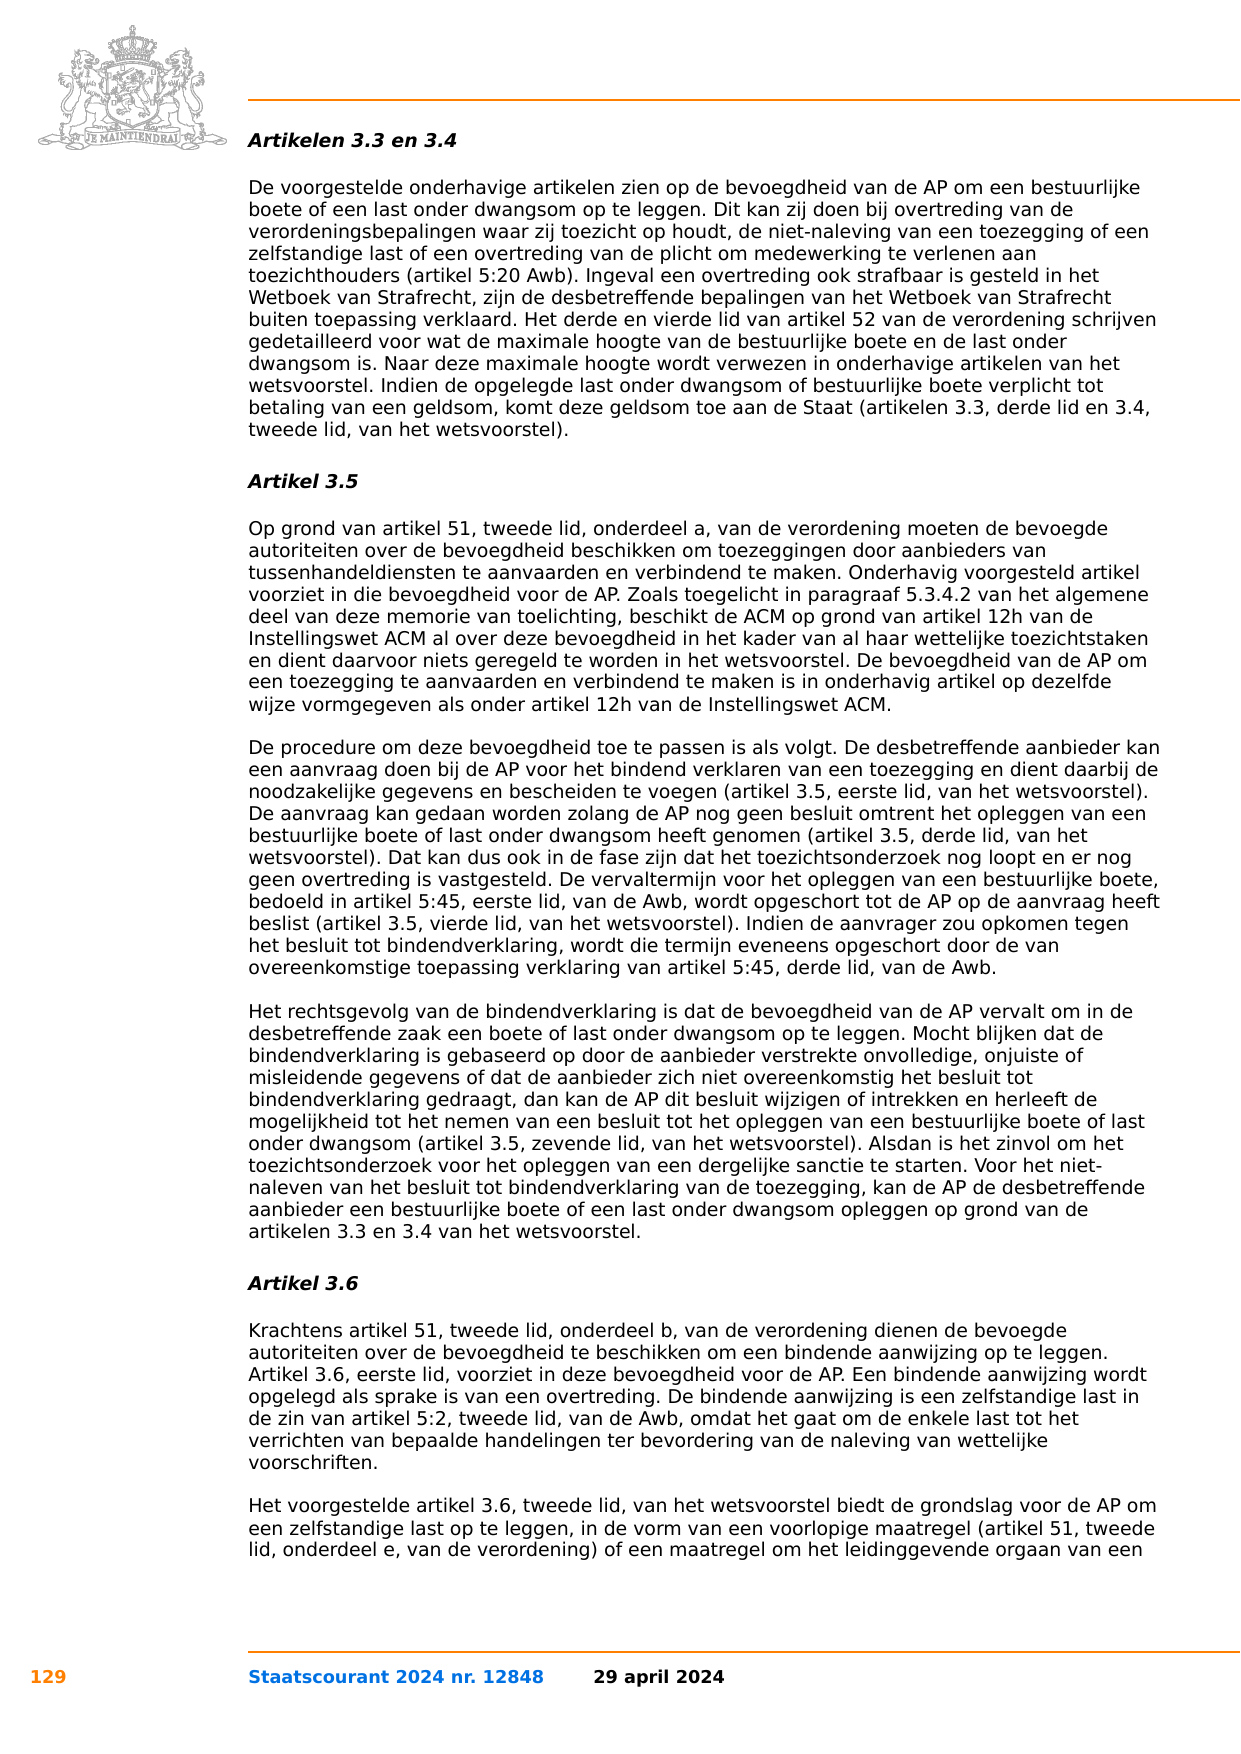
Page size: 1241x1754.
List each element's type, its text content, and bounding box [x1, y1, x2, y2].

subtitle Artikel 3.5 [248, 471, 1163, 493]
subtitle Artikelen 3.3 en 3.4 [248, 130, 1163, 152]
text De procedure om deze bevoegdheid toe te passen is als volgt. De desbetreffende aanbieder kan een aanvraag doen bij de AP voor het bindend verklaren van een toezegging en dient daarbij de noodzakelijke gegevens en bescheiden te voegen (artikel 3.5, eerste lid, van het wetsvoorstel). De aanvraag kan gedaan worden zolang de AP nog geen besluit omtrent het opleggen van een bestuurlijke boete of last onder dwangsom heeft genomen (artikel 3.5, derde lid, van het wetsvoorstel). Dat kan dus ook in de fase zijn dat het toezichtsonderzoek nog loopt en er nog geen overtreding is vastgesteld. De vervaltermijn voor het opleggen van een bestuurlijke boete, bedoeld in artikel 5:45, eerste lid, van de Awb, wordt opgeschort tot de AP op de aanvraag heeft beslist (artikel 3.5, vierde lid, van het wetsvoorstel). Indien de aanvrager zou opkomen tegen het besluit tot bindendverklaring, wordt die termijn eveneens opgeschort door de van overeenkomstige toepassing verklaring van artikel 5:45, derde lid, van de Awb. [248, 737, 1163, 979]
text Het rechtsgevolg van de bindendverklaring is dat de bevoegdheid van de AP vervalt om in de desbetreffende zaak een boete of last onder dwangsom op te leggen. Mocht blijken dat de bindendverklaring is gebaseerd op door de aanbieder verstrekte onvolledige, onjuiste of misleidende gegevens of dat de aanbieder zich niet overeenkomstig het besluit tot bindendverklaring gedraagt, dan kan de AP dit besluit wijzigen of intrekken en herleeft de mogelijkheid tot het nemen van een besluit tot het opleggen van een bestuurlijke boete of last onder dwangsom (artikel 3.5, zevende lid, van het wetsvoorstel). Alsdan is het zinvol om het toezichtsonderzoek voor het opleggen van een dergelijke sanctie te starten. Voor het niet-naleven van het besluit tot bindendverklaring van de toezegging, kan de AP de desbetreffende aanbieder een bestuurlijke boete of een last onder dwangsom opleggen op grond van de artikelen 3.3 en 3.4 van het wetsvoorstel. [248, 1001, 1163, 1243]
picture [38, 25, 227, 150]
text Krachtens artikel 51, tweede lid, onderdeel b, van de verordening dienen de bevoegde autoriteiten over de bevoegdheid te beschikken om een bindende aanwijzing op te leggen. Artikel 3.6, eerste lid, voorziet in deze bevoegdheid voor de AP. Een bindende aanwijzing wordt opgelegd als sprake is van een overtreding. De bindende aanwijzing is een zelfstandige last in de zin van artikel 5:2, tweede lid, van de Awb, omdat het gaat om de enkele last tot het verrichten van bepaalde handelingen ter bevordering van de naleving van wettelijke voorschriften. [248, 1320, 1163, 1473]
text Op grond van artikel 51, tweede lid, onderdeel a, van de verordening moeten de bevoegde autoriteiten over de bevoegdheid beschikken om toezeggingen door aanbieders van tussenhandeldiensten te aanvaarden en verbindend te maken. Onderhavig voorgesteld artikel voorziet in die bevoegdheid voor de AP. Zoals toegelicht in paragraaf 5.3.4.2 van het algemene deel van deze memorie van toelichting, beschikt de ACM op grond van artikel 12h van de Instellingswet ACM al over deze bevoegdheid in het kader van al haar wettelijke toezichtstaken en dient daarvoor niets geregeld te worden in het wetsvoorstel. De bevoegdheid van de AP om een toezegging te aanvaarden en verbindend te maken is in onderhavig artikel op dezelfde wijze vormgegeven als onder artikel 12h van de Instellingswet ACM. [248, 518, 1163, 715]
text De voorgestelde onderhavige artikelen zien op de bevoegdheid van de AP om een bestuurlijke boete of een last onder dwangsom op te leggen. Dit kan zij doen bij overtreding van de verordeningsbepalingen waar zij toezicht op houdt, de niet-naleving van een toezegging of een zelfstandige last of een overtreding van de plicht om medewerking te verlenen aan toezichthouders (artikel 5:20 Awb). Ingeval een overtreding ook strafbaar is gesteld in het Wetboek van Strafrecht, zijn de desbetreffende bepalingen van het Wetboek van Strafrecht buiten toepassing verklaard. Het derde en vierde lid van artikel 52 van de verordening schrijven gedetailleerd voor wat de maximale hoogte van de bestuurlijke boete en de last onder dwangsom is. Naar deze maximale hoogte wordt verwezen in onderhavige artikelen van het wetsvoorstel. Indien de opgelegde last onder dwangsom of bestuurlijke boete verplicht tot betaling van een geldsom, komt deze geldsom toe aan de Staat (artikelen 3.3, derde lid en 3.4, tweede lid, van het wetsvoorstel). [248, 177, 1163, 441]
text Het voorgestelde artikel 3.6, tweede lid, van het wetsvoorstel biedt de grondslag voor de AP om een zelfstandige last op te leggen, in de vorm van een voorlopige maatregel (artikel 51, tweede lid, onderdeel e, van de verordening) of een maatregel om het leidinggevende orgaan van een [248, 1495, 1163, 1561]
subtitle Artikel 3.6 [248, 1273, 1163, 1295]
